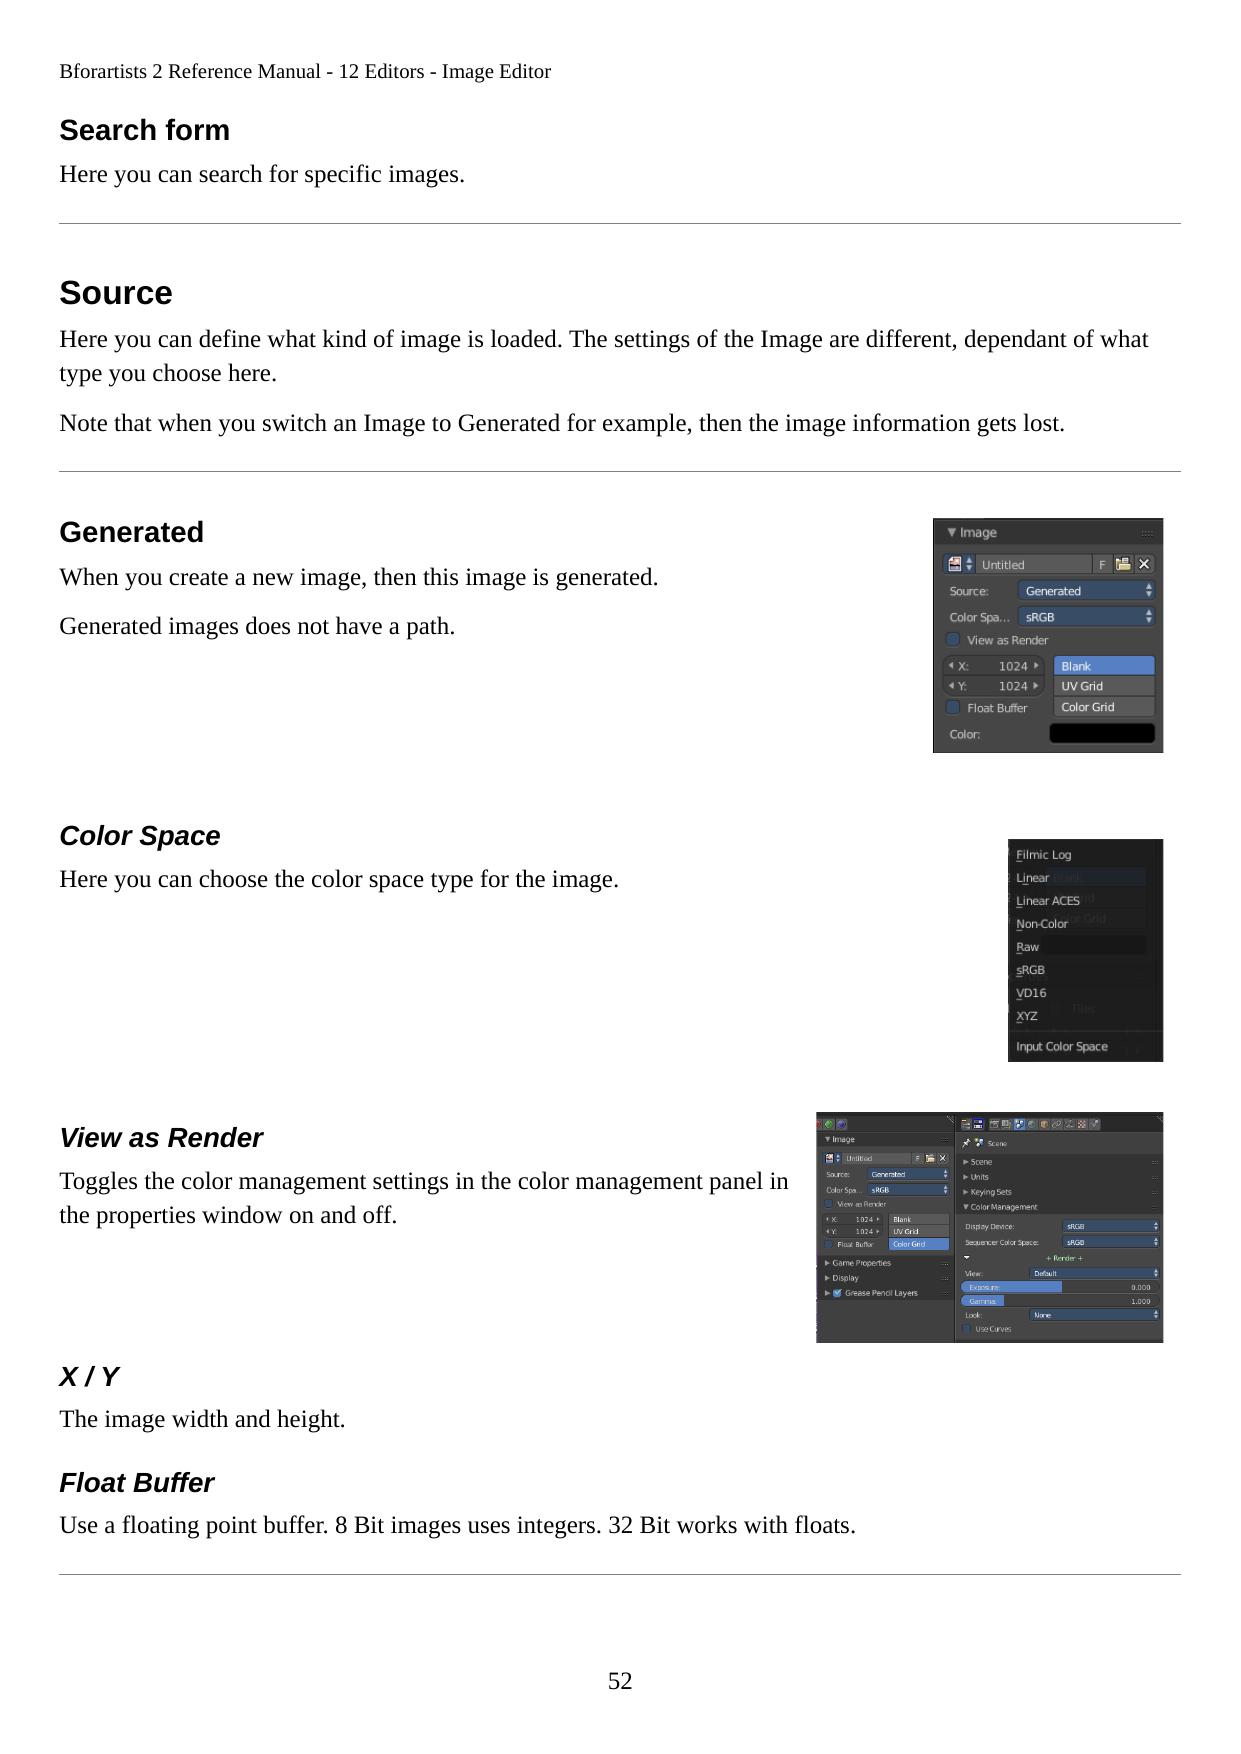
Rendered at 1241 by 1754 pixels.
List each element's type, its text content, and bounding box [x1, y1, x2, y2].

subtitle Float Buffer [59, 1466, 1181, 1498]
subtitle View as Render [59, 1122, 816, 1153]
text Note that when you switch an Image to Generated for example, then the image information gets lost. [59, 408, 1181, 436]
picture [816, 1112, 1164, 1343]
text Toggles the color management settings in the color management panel in the properties window on and off. [59, 1166, 816, 1229]
text Use a floating point buffer. 8 Bit images uses integers. 32 Bit works with floats. [59, 1511, 1181, 1539]
text Here you can choose the color space type for the image. [59, 864, 1008, 893]
subtitle Source [59, 273, 1181, 312]
subtitle Generated [59, 515, 1181, 549]
picture [1008, 839, 1164, 1062]
text When you create a new image, then this image is generated. [59, 562, 933, 590]
text Here you can define what kind of image is loaded. The settings of the Image are different, dependant of what type you choose here. [59, 324, 1181, 387]
text The image width and height. [59, 1404, 1181, 1433]
text Generated images does not have a path. [59, 611, 933, 639]
subtitle Color Space [59, 819, 1181, 851]
text Here you can search for specific images. [59, 159, 1181, 188]
subtitle Search form [59, 113, 1181, 146]
subtitle [1164, 1122, 1181, 1153]
subtitle X / Y [59, 1360, 1181, 1392]
picture [933, 518, 1164, 753]
